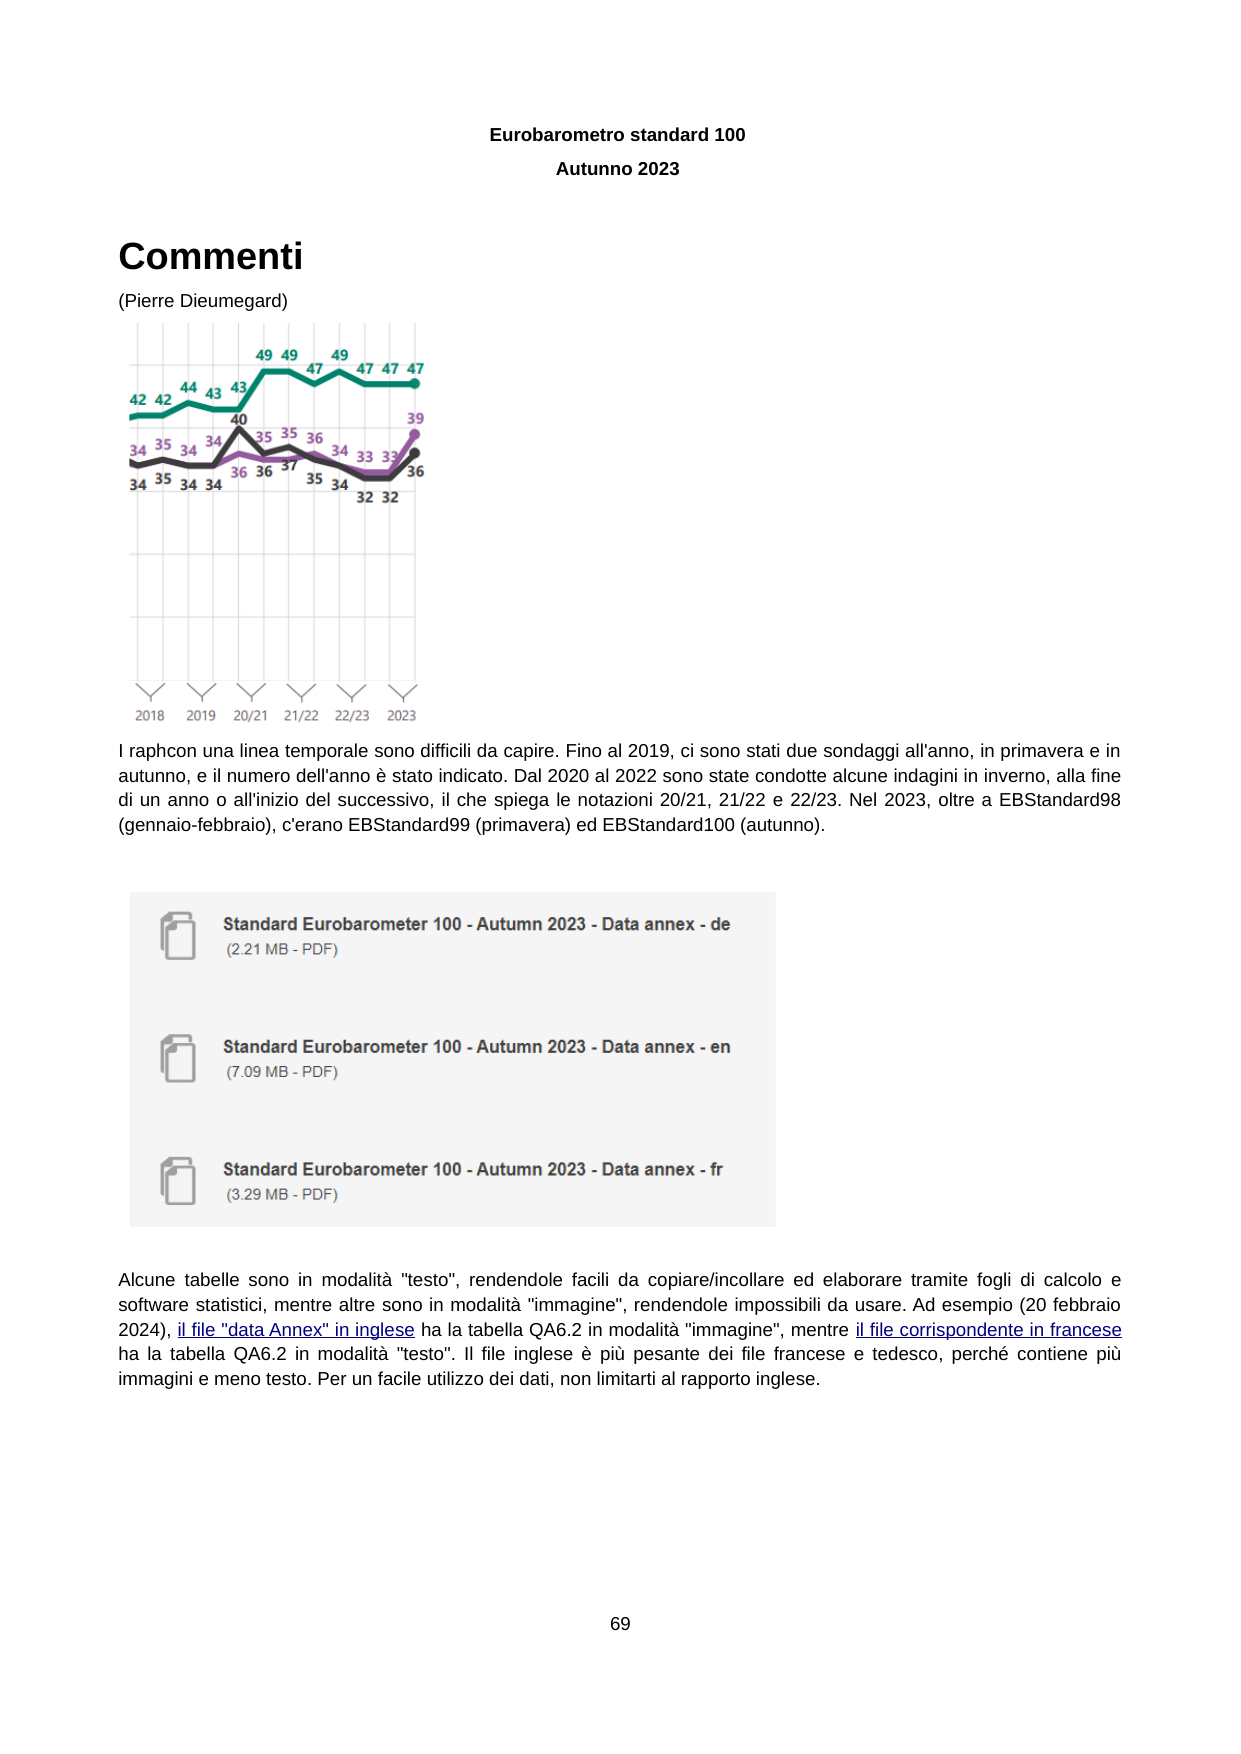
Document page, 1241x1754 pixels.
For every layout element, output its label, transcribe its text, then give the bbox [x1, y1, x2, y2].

text (Pierre Dieumegard) [118, 290, 1122, 311]
picture [129, 892, 776, 1227]
text I raphcon una linea temporale sono difficili da capire. Fino al 2019, ci sono stati due sondaggi all'anno, in primavera e in autunno, e il numero dell'anno è stato indicato. Dal 2020 al 2022 sono state condotte alcune indagini in inverno, alla fine di un anno o all'inizio del successivo, il che spiega le notazioni 20/21, 21/22 e 22/23. Nel 2023, oltre a EBStandard98 (gennaio-febbraio), c'erano EBStandard99 (primavera) ed EBStandard100 (autunno). [118, 329, 1122, 836]
text Alcune tabelle sono in modalità "testo", rendendole facili da copiare/incollare ed elaborare tramite fogli di calcolo e software statistici, mentre altre sono in modalità "immagine", rendendole impossibili da usare. Ad esempio (20 febbraio 2024), il file "data Annex" in inglese ha la tabella QA6.2 in modalità "immagine", mentre il file corrispondente in francese ha la tabella QA6.2 in modalità "testo". Il file inglese è più pesante dei file francese e tedesco, perché contiene più immagini e meno testo. Per un facile utilizzo dei dati, non limitarti al rapporto inglese. [118, 1269, 1122, 1389]
picture [129, 323, 428, 737]
subtitle Commenti [118, 233, 1122, 277]
